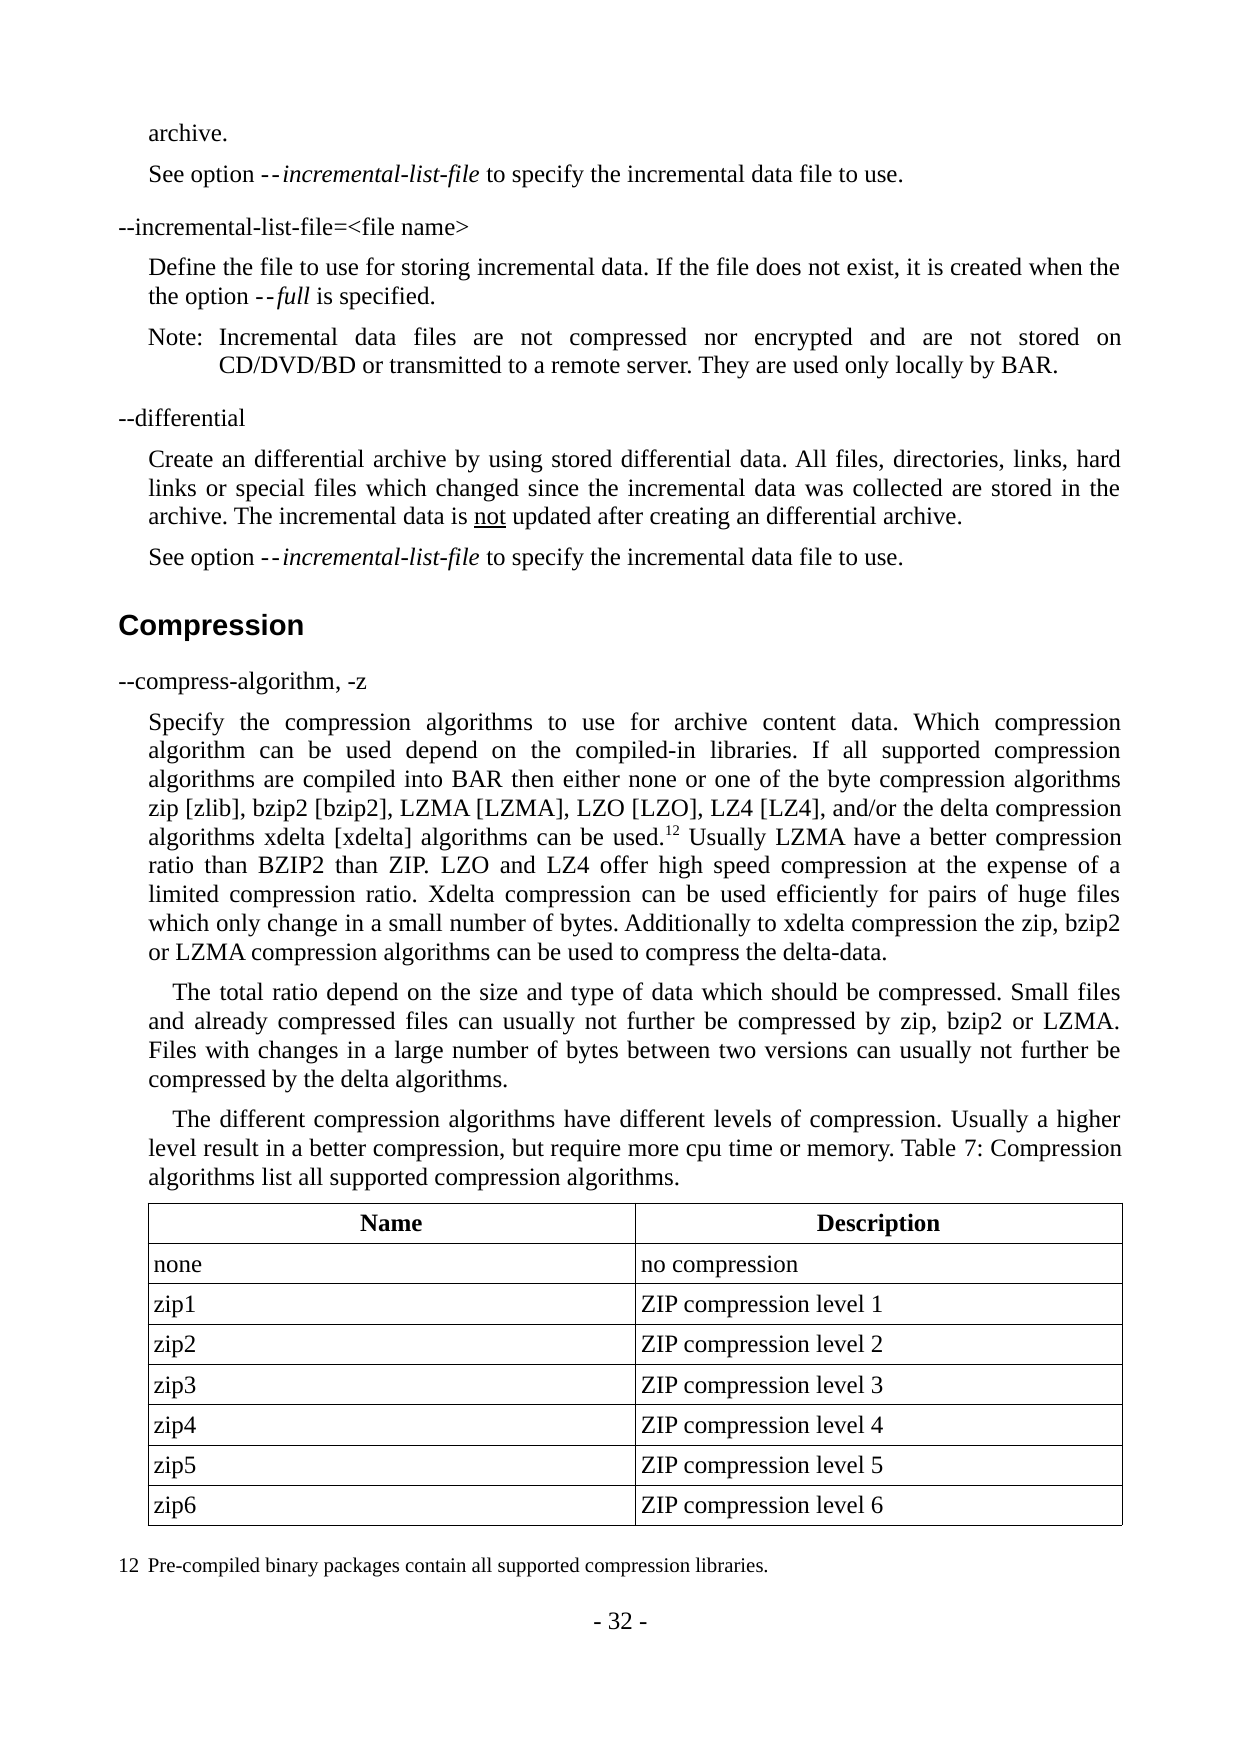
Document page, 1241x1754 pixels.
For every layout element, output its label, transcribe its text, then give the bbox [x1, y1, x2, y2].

table_cell zip5 [149, 1446, 635, 1485]
table_cell ZIP compression level 1 [636, 1284, 1122, 1323]
table_cell none [149, 1244, 635, 1283]
text Create an differential archive by using stored differential data. All files, directories, links, hard links or special files which changed since the incremental data was collected are stored in the archive. The incremental data is not updated after creating an differential archive. [148, 444, 1122, 530]
text Specify the compression algorithms to use for archive content data. Which compression algorithm can be used depend on the compiled-in libraries. If all supported compression algorithms are compiled into BAR then either none or one of the byte compression algorithms zip [zlib], bzip2 [bzip2], LZMA [LZMA], LZO [LZO], LZ4 [LZ4], and/or the delta compression algorithms xdelta [xdelta] algorithms can be used. Usually LZMA have a better compression ratio than BZIP2 than ZIP. LZO and LZ4 offer high speed compression at the expense of a limited compression ratio. Xdelta compression can be used efficiently for pairs of huge files which only change in a small number of bytes. Additionally to xdelta compression the zip, bzip2 or LZMA compression algorithms can be used to compress the delta-data. [148, 707, 1122, 965]
table_header Name [149, 1204, 635, 1243]
title --differential [118, 403, 1122, 432]
text See option ‑‑incremental-list-file to specify the incremental data file to use. [148, 159, 1122, 188]
table_cell zip6 [149, 1486, 635, 1525]
table_cell ZIP compression level 3 [636, 1365, 1122, 1404]
table_cell zip4 [149, 1405, 635, 1444]
text The total ratio depend on the size and type of data which should be compressed. Small files and already compressed files can usually not further be compressed by zip, bzip2 or LZMA. Files with changes in a large number of bytes between two versions can usually not further be compressed by the delta algorithms. [148, 977, 1122, 1092]
table_cell ZIP compression level 4 [636, 1405, 1122, 1444]
table_cell ZIP compression level 2 [636, 1325, 1122, 1364]
text The different compression algorithms have different levels of compression. Usually a higher level result in a better compression, but require more cpu time or memory. Table 7: Compression algorithms list all supported compression algorithms. [148, 1104, 1122, 1191]
table_cell zip3 [149, 1365, 635, 1404]
subtitle Compression [118, 608, 1122, 641]
text Pre-compiled binary packages contain all supported compression libraries. [118, 1553, 1122, 1577]
text Note: Incremental data files are not compressed nor encrypted and are not stored on CD/DVD/BD or transmitted to a remote server. They are used only locally by BAR. [148, 322, 1122, 379]
table_cell zip1 [149, 1284, 635, 1323]
title --incremental-list-file=<file name> [118, 212, 1122, 240]
text archive. [148, 118, 1122, 147]
table_cell no compression [636, 1244, 1122, 1283]
table_cell ZIP compression level 6 [636, 1486, 1122, 1525]
table_header Description [636, 1204, 1122, 1243]
table_cell zip2 [149, 1325, 635, 1364]
table_cell ZIP compression level 5 [636, 1446, 1122, 1485]
text Define the file to use for storing incremental data. If the file does not exist, it is created when the the option ‑‑full is specified. [148, 252, 1122, 310]
text See option ‑‑incremental-list-file to specify the incremental data file to use. [148, 542, 1122, 571]
title --compress-algorithm, -z [118, 666, 1122, 695]
